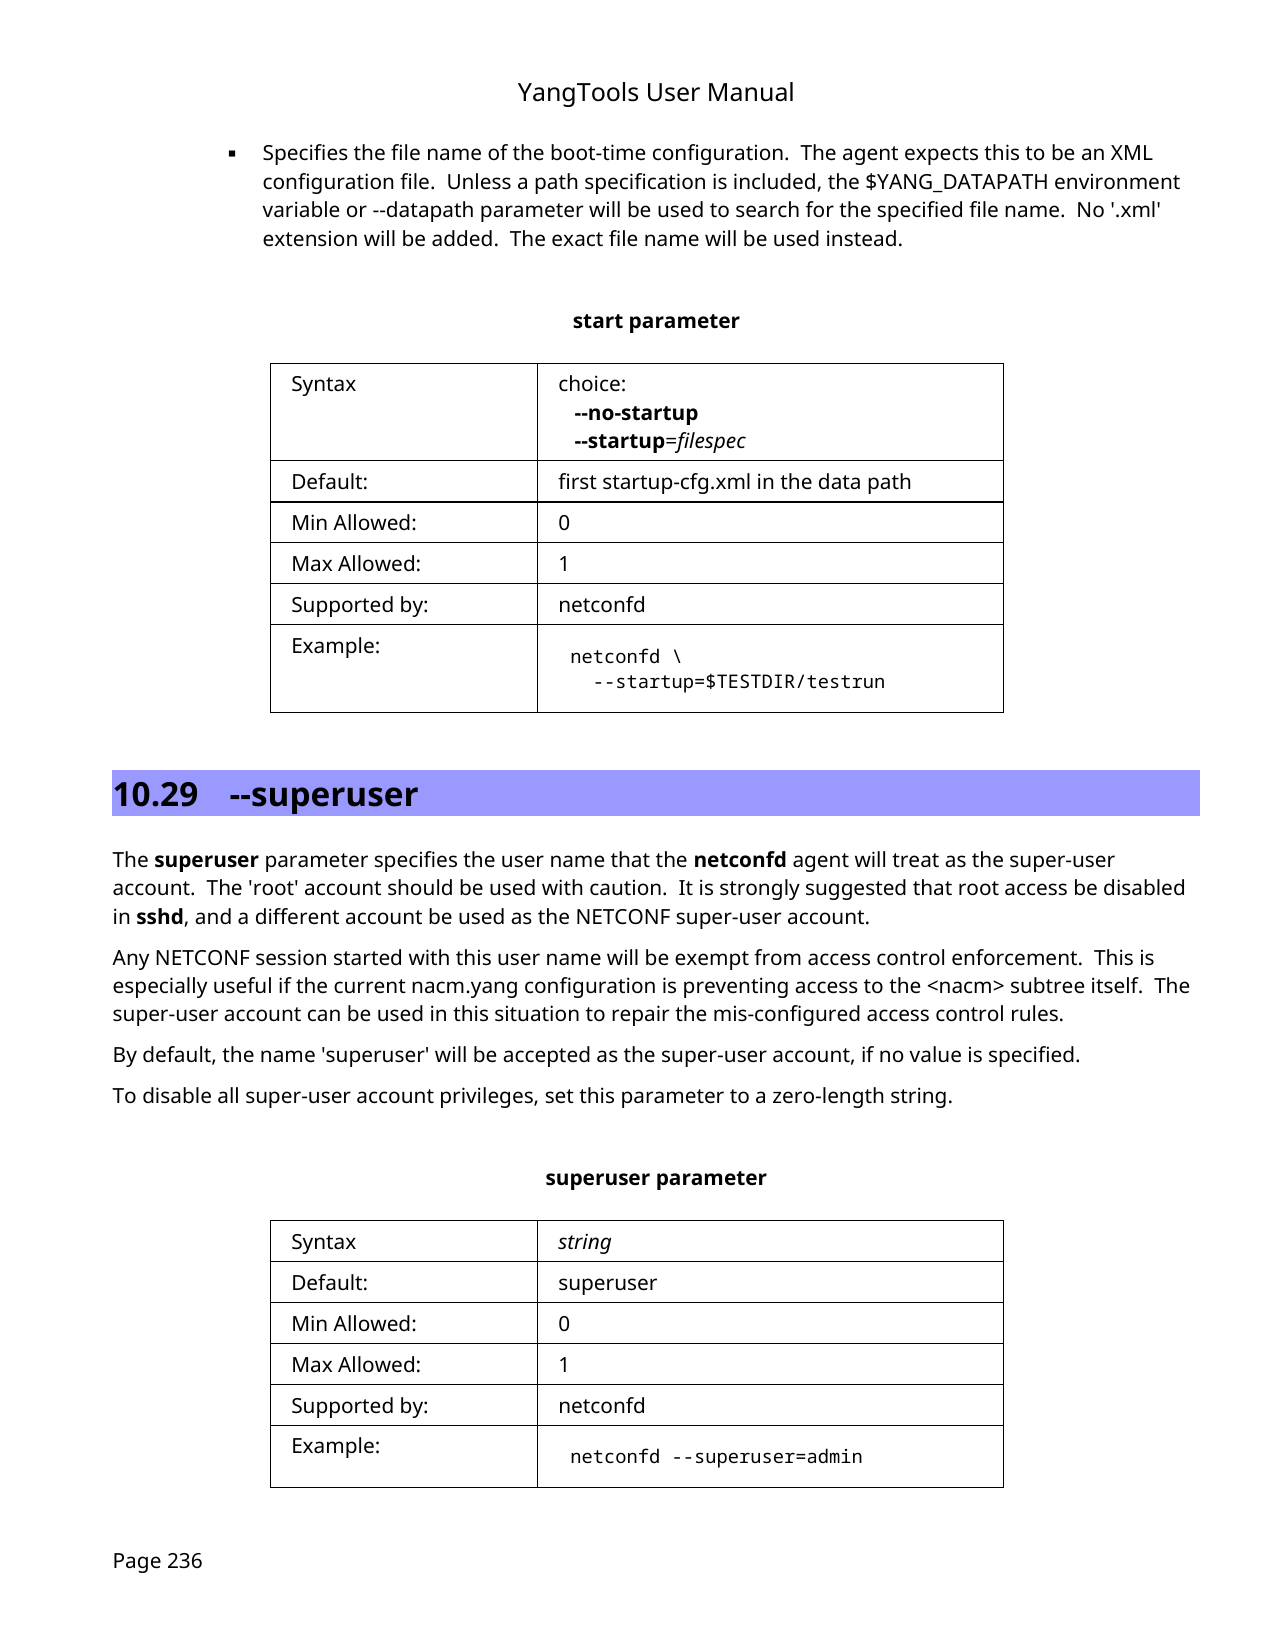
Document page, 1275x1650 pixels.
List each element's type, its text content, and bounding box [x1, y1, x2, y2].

text By default, the name 'superuser' will be accepted as the super-user account, if no value is specified. [112, 1041, 1200, 1069]
table_cell Default: [271, 461, 537, 501]
text To disable all super-user account privileges, set this parameter to a zero-length string. [112, 1081, 1200, 1110]
subtitle start parameter [127, 306, 1185, 334]
table_cell Supported by: [271, 1385, 537, 1425]
table_cell superuser [538, 1262, 1003, 1302]
text The superuser parameter specifies the user name that the netconfd agent will treat as the super-user account. The 'root' account should be used with caution. It is strongly suggested that root access be disabled in sshd, and a different account be used as the NETCONF super-user account. [112, 845, 1200, 930]
table_cell netconfd [538, 584, 1003, 624]
table_cell netconfd --superuser=admin [538, 1426, 1003, 1487]
table_cell netconfd [538, 1385, 1003, 1425]
table_cell Supported by: [271, 584, 537, 624]
table_header choice: --no-startup --startup=filespec [538, 364, 1003, 460]
table_cell Max Allowed: [271, 543, 537, 583]
subtitle superuser parameter [127, 1163, 1185, 1192]
table_header Syntax [271, 364, 537, 460]
list Specifies the file name of the boot-time configuration. The agent expects this to be an XML configuration file. Unless a path specification is included, the $YANG_DATAPATH environment variable or --datapath parameter will be used to search for the specified file name. No '.xml' extension will be added. The exact file name will be used instead. [225, 138, 1200, 252]
table_cell 0 [538, 503, 1003, 542]
subtitle --superuser [112, 770, 1200, 816]
table_cell first startup-cfg.xml in the data path [538, 461, 1003, 501]
table_cell 0 [538, 1303, 1003, 1343]
table_header Syntax [271, 1221, 537, 1261]
table_cell Default: [271, 1262, 537, 1302]
table_cell Example: [271, 1426, 537, 1487]
table_cell 1 [538, 1344, 1003, 1384]
table_cell Min Allowed: [271, 503, 537, 542]
table_cell Min Allowed: [271, 1303, 537, 1343]
table_cell Example: [271, 625, 537, 712]
text Any NETCONF session started with this user name will be exempt from access control enforcement. This is especially useful if the current nacm.yang configuration is preventing access to the <nacm> subtree itself. The super-user account can be used in this situation to repair the mis-configured access control rules. [112, 943, 1200, 1028]
table_cell netconfd \ --startup=$TESTDIR/testrun [538, 625, 1003, 712]
table_cell 1 [538, 543, 1003, 583]
table_cell Max Allowed: [271, 1344, 537, 1384]
table_header string [538, 1221, 1003, 1261]
